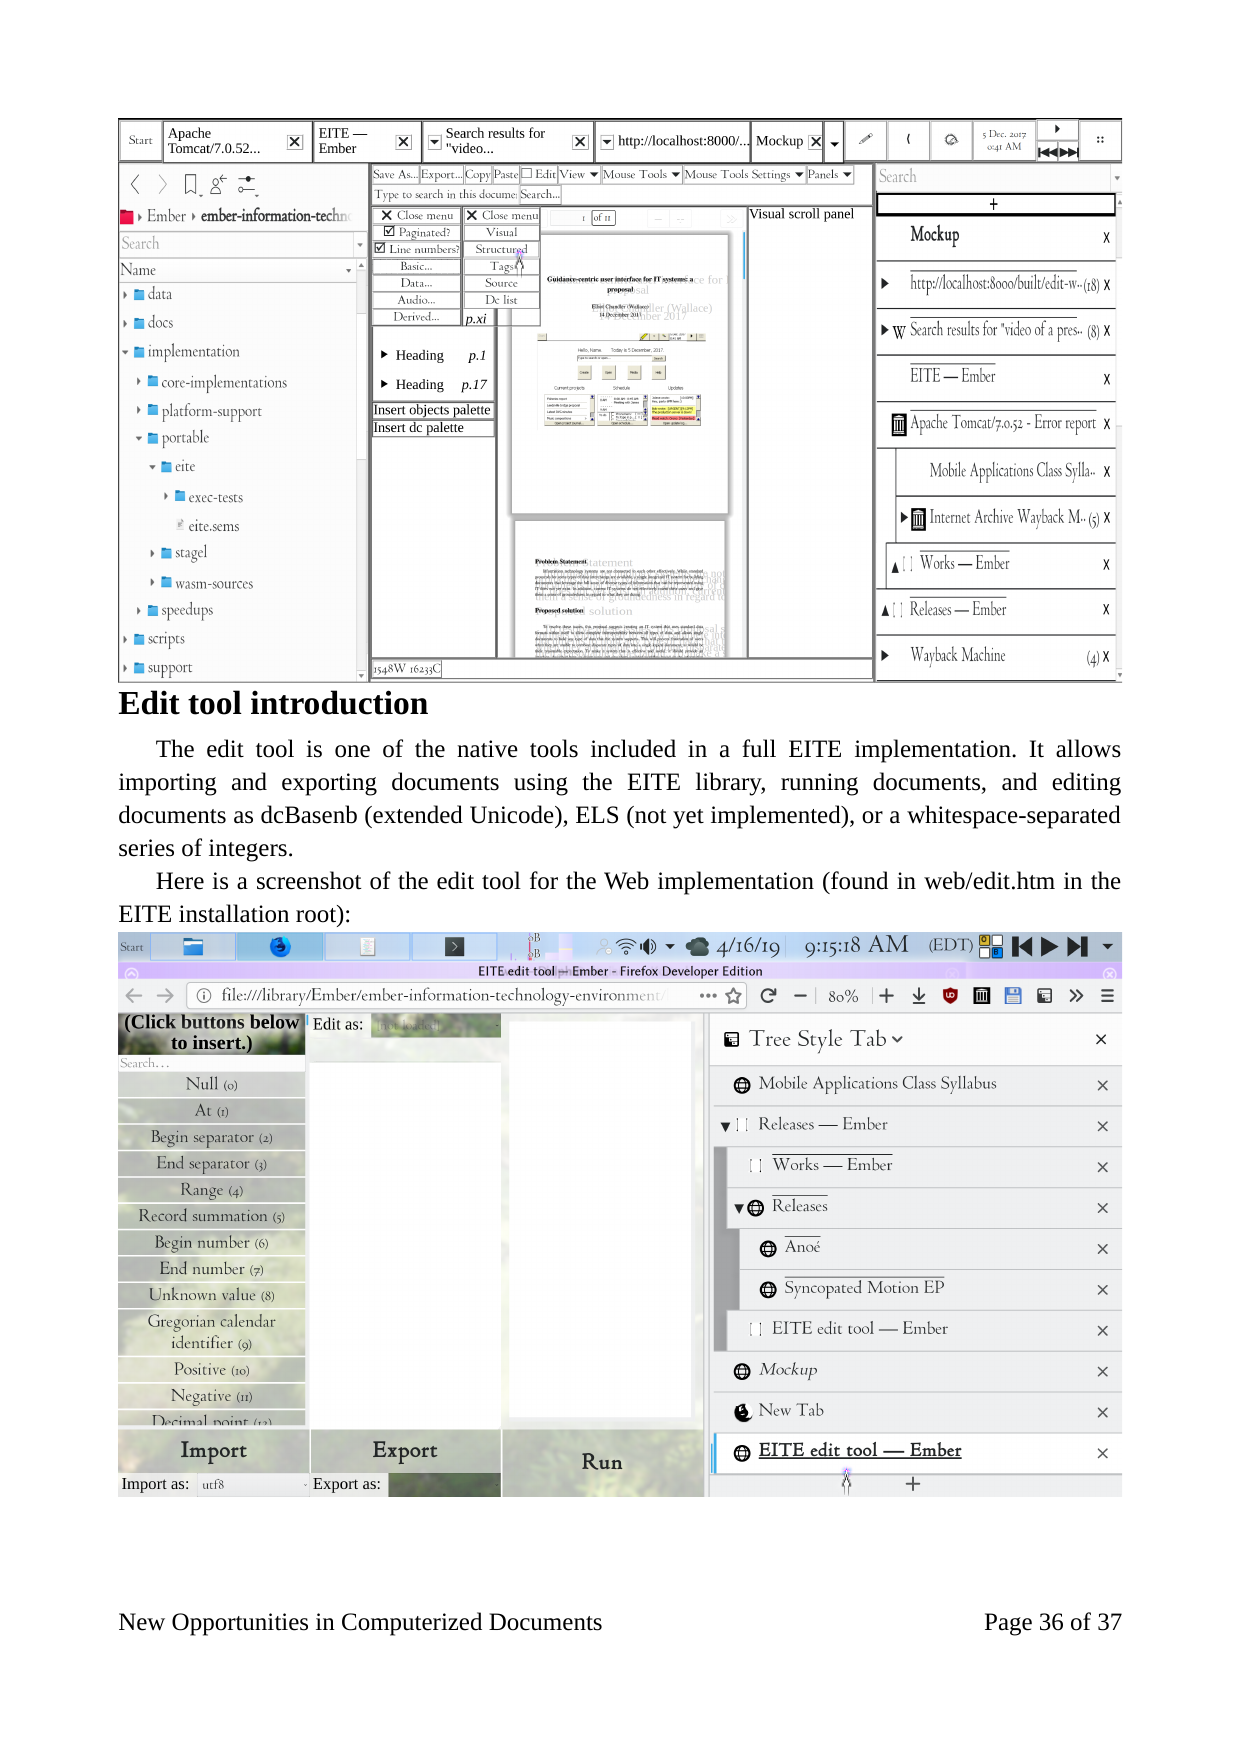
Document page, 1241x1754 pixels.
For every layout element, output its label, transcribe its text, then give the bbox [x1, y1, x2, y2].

picture [118, 118, 1123, 683]
text The edit tool is one of the native tools included in a full EITE implementation. It allows importing and exporting documents using the EITE library, running documents, and editing documents as dcBasenb (extended Unicode), ELS (not yet implemented), or a whitespace-separated series of integers. [118, 734, 1122, 862]
text Here is a screenshot of the edit tool for the Web implementation (found in web/edit.htm in the EITE installation root): [118, 866, 1122, 928]
subtitle Edit tool introduction [118, 683, 1122, 721]
picture [118, 932, 1123, 1497]
